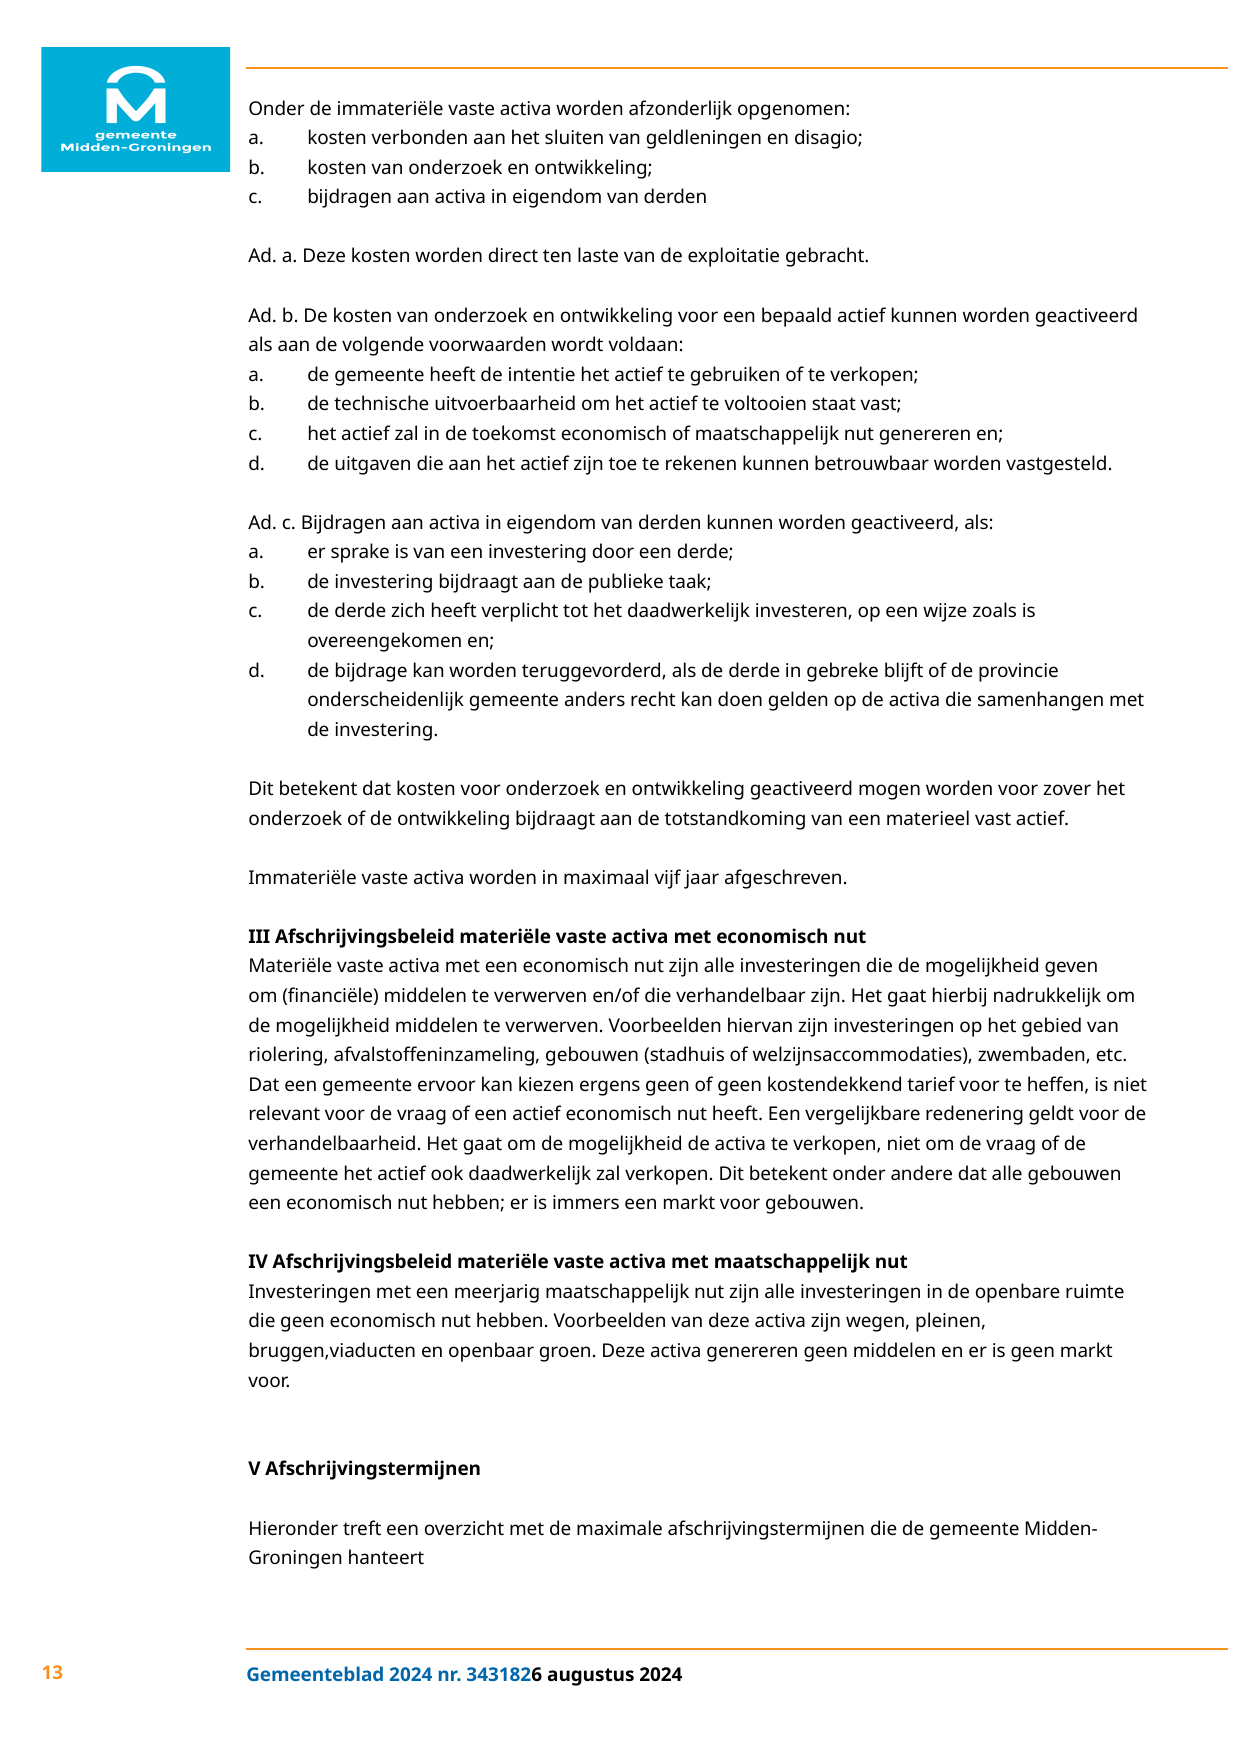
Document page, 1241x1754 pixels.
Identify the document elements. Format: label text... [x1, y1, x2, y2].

text Dit betekent dat kosten voor onderzoek en ontwikkeling geactiveerd mogen worden voor zover het onderzoek of de ontwikkeling bijdraagt aan de totstandkoming van een materieel vast actief. [248, 775, 1152, 831]
list de gemeente heeft de intentie het actief te gebruiken of te verkopen; [248, 361, 1152, 387]
text IV Afschrijvingsbeleid materiële vaste activa met maatschappelijk nut [248, 1248, 1152, 1274]
text Investeringen met een meerjarig maatschappelijk nut zijn alle investeringen in de openbare ruimte die geen economisch nut hebben. Voorbeelden van deze activa zijn wegen, pleinen, bruggen,viaducten en openbaar groen. Deze activa genereren geen middelen en er is geen markt voor. [248, 1278, 1152, 1393]
text V Afschrijvingstermijnen [248, 1456, 1152, 1481]
text Hieronder treft een overzicht met de maximale afschrijvingstermijnen die de gemeente Midden-Groningen hanteert [248, 1515, 1152, 1570]
list er sprake is van een investering door een derde; [248, 538, 1152, 564]
text III Afschrijvingsbeleid materiële vaste activa met economisch nut [248, 923, 1152, 949]
text Materiële vaste activa met een economisch nut zijn alle investeringen die de mogelijkheid geven [248, 953, 1152, 978]
list bijdragen aan activa in eigendom van derden [248, 183, 1152, 209]
text Immateriële vaste activa worden in maximaal vijf jaar afgeschreven. [248, 864, 1152, 890]
picture [108, 66, 164, 82]
picture [107, 89, 165, 122]
picture [184, 146, 190, 153]
list de bijdrage kan worden teruggevorderd, als de derde in gebreke blijft of de provincie onderscheidenlijk gemeente anders recht kan doen gelden op de activa die samenhangen met de investering. [248, 657, 1152, 742]
list de derde zich heeft verplicht tot het daadwerkelijk investeren, op een wijze zoals is overeengekomen en; [248, 598, 1152, 653]
text om (financiële) middelen te verwerven en/of die verhandelbaar zijn. Het gaat hierbij nadrukkelijk om de mogelijkheid middelen te verwerven. Voorbeelden hiervan zijn investeringen op het gebied van riolering, afvalstoffeninzameling, gebouwen (stadhuis of welzijnsaccommodaties), zwembaden, etc. Dat een gemeente ervoor kan kiezen ergens geen of geen kostendekkend tarief voor te heffen, is niet relevant voor de vraag of een actief economisch nut heeft. Een vergelijkbare redenering geldt voor de verhandelbaarheid. Het gaat om de mogelijkheid de activa te verkopen, niet om de vraag of de gemeente het actief ook daadwerkelijk zal verkopen. Dit betekent onder andere dat alle gebouwen een economisch nut hebben; er is immers een markt voor gebouwen. [248, 982, 1152, 1215]
text Ad. b. De kosten van onderzoek en ontwikkeling voor een bepaald actief kunnen worden geactiveerd als aan de volgende voorwaarden wordt voldaan: [248, 302, 1152, 357]
text Ad. c. Bijdragen aan activa in eigendom van derden kunnen worden geactiveerd, als: [248, 509, 1152, 535]
text Onder de immateriële vaste activa worden afzonderlijk opgenomen: [248, 95, 1152, 121]
list het actief zal in de toekomst economisch of maatschappelijk nut genereren en; [248, 420, 1152, 446]
list de uitgaven die aan het actief zijn toe te rekenen kunnen betrouwbaar worden vastgesteld. [248, 450, 1152, 476]
list kosten verbonden aan het sluiten van geldleningen en disagio; [248, 124, 1152, 150]
list de technische uitvoerbaarheid om het actief te voltooien staat vast; [248, 391, 1152, 416]
list kosten van onderzoek en ontwikkeling; [248, 154, 1152, 180]
list de investering bijdraagt aan de publieke taak; [248, 568, 1152, 594]
text Ad. a. Deze kosten worden direct ten laste van de exploitatie gebracht. [248, 243, 1152, 268]
